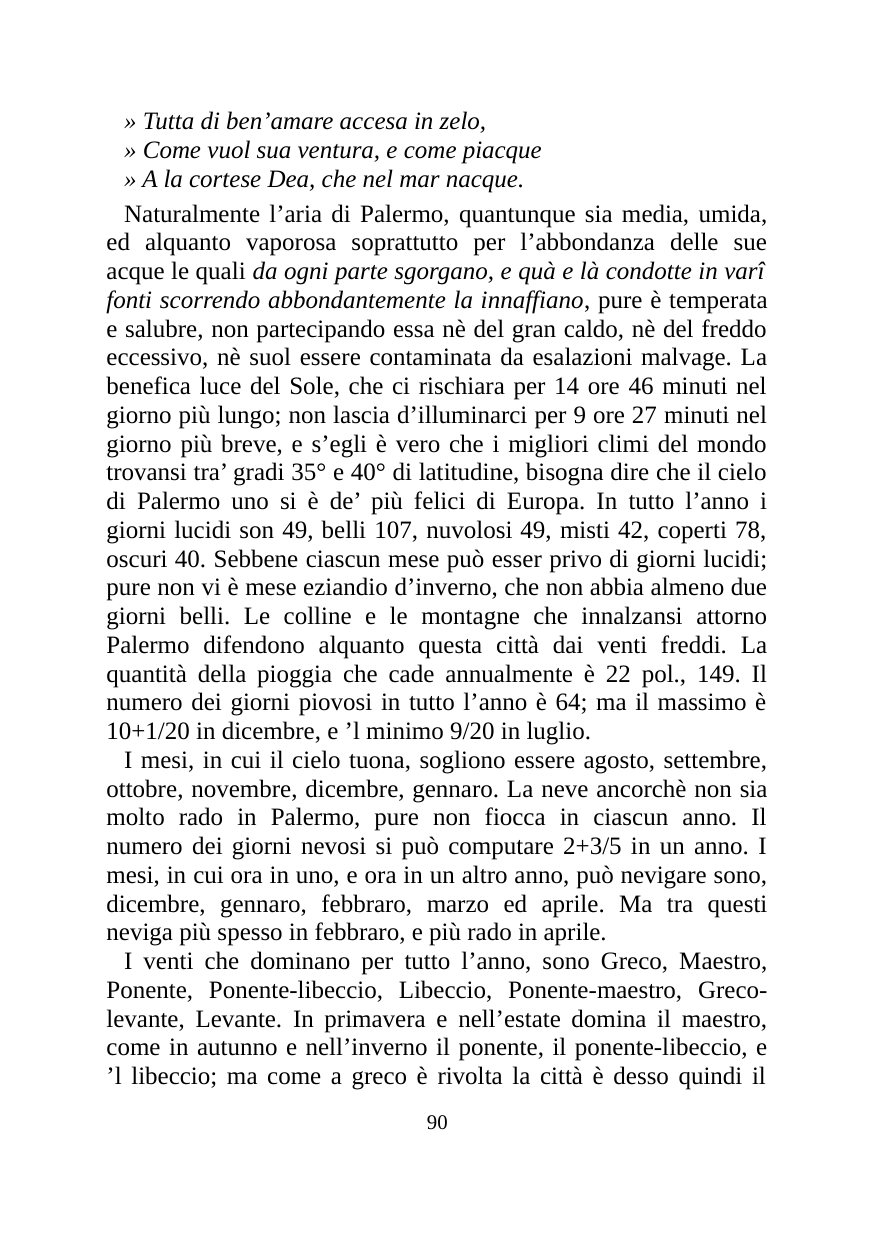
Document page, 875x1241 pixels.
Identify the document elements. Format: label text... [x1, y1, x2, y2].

text » Tutta di ben’amare accesa in zelo, [106, 106, 768, 135]
text I venti che dominano per tutto l’anno, sono Greco, Maestro, Ponente, Ponente-libeccio, Libeccio, Ponente-maestro, Greco-levante, Levante. In primavera e nell’estate domina il maestro, come in autunno e nell’inverno il ponente, il ponente-libeccio, e ’l libeccio; ma come a greco è rivolta la città è desso quindi il [106, 946, 768, 1090]
text » A la cortese Dea, che nel mar nacque. [106, 164, 768, 192]
text » Come vuol sua ventura, e come piacque [106, 135, 768, 164]
text I mesi, in cui il cielo tuona, sogliono essere agosto, settembre, ottobre, novembre, dicembre, gennaro. La neve ancorchè non sia molto rado in Palermo, pure non fiocca in ciascun anno. Il numero dei giorni nevosi si può computare 2+3/5 in un anno. I mesi, in cui ora in uno, e ora in un altro anno, può nevigare sono, dicembre, gennaro, febbraro, marzo ed aprile. Ma tra questi neviga più spesso in febbraro, e più rado in aprile. [106, 745, 768, 946]
text Naturalmente l’aria di Palermo, quantunque sia media, umida, ed alquanto vaporosa soprattutto per l’abbondanza delle sue acque le quali da ogni parte sgorgano, e quà e là condotte in varî fonti scorrendo abbondantemente la innaffiano, pure è temperata e salubre, non partecipando essa nè del gran caldo, nè del freddo eccessivo, nè suol essere contaminata da esalazioni malvage. La benefica luce del Sole, che ci rischiara per 14 ore 46 minuti nel giorno più lungo; non lascia d’illuminarci per 9 ore 27 minuti nel giorno più breve, e s’egli è vero che i migliori climi del mondo trovansi tra’ gradi 35° e 40° di latitudine, bisogna dire che il cielo di Palermo uno si è de’ più felici di Europa. In tutto l’anno i giorni lucidi son 49, belli 107, nuvolosi 49, misti 42, coperti 78, oscuri 40. Sebbene ciascun mese può esser privo di giorni lucidi; pure non vi è mese eziandio d’inverno, che non abbia almeno due giorni belli. Le colline e le montagne che innalzansi attorno Palermo difendono alquanto questa città dai venti freddi. La quantità della pioggia che cade annualmente è 22 pol., 149. Il numero dei giorni piovosi in tutto l’anno è 64; ma il massimo è 10+1/20 in dicembre, e ’l minimo 9/20 in luglio. [106, 199, 768, 745]
